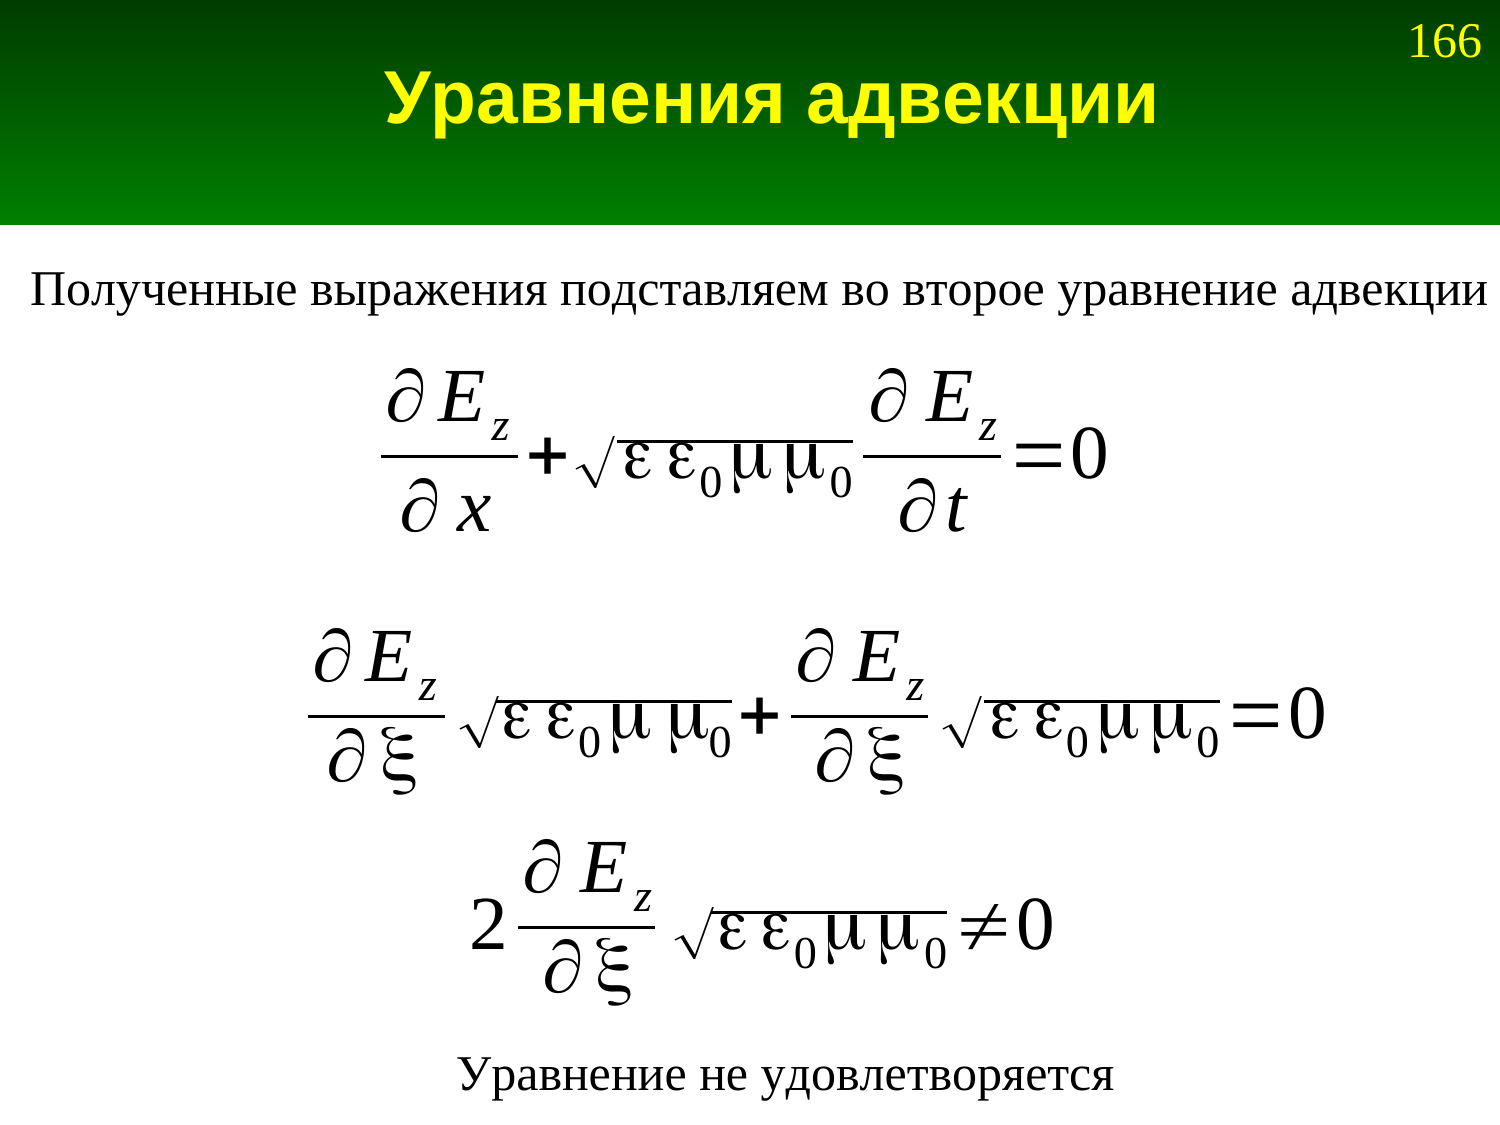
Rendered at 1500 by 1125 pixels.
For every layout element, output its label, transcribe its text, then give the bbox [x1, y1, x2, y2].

chart [356, 354, 1132, 549]
chart [450, 825, 1075, 1010]
chart [283, 614, 1347, 799]
text_box Уравнение не удовлетворяется [441, 1033, 1130, 1109]
title Уравнения адвекции [123, 0, 1399, 192]
text_box Полученные выражения подставляем во второе уравнение адвекции [15, 248, 1500, 323]
